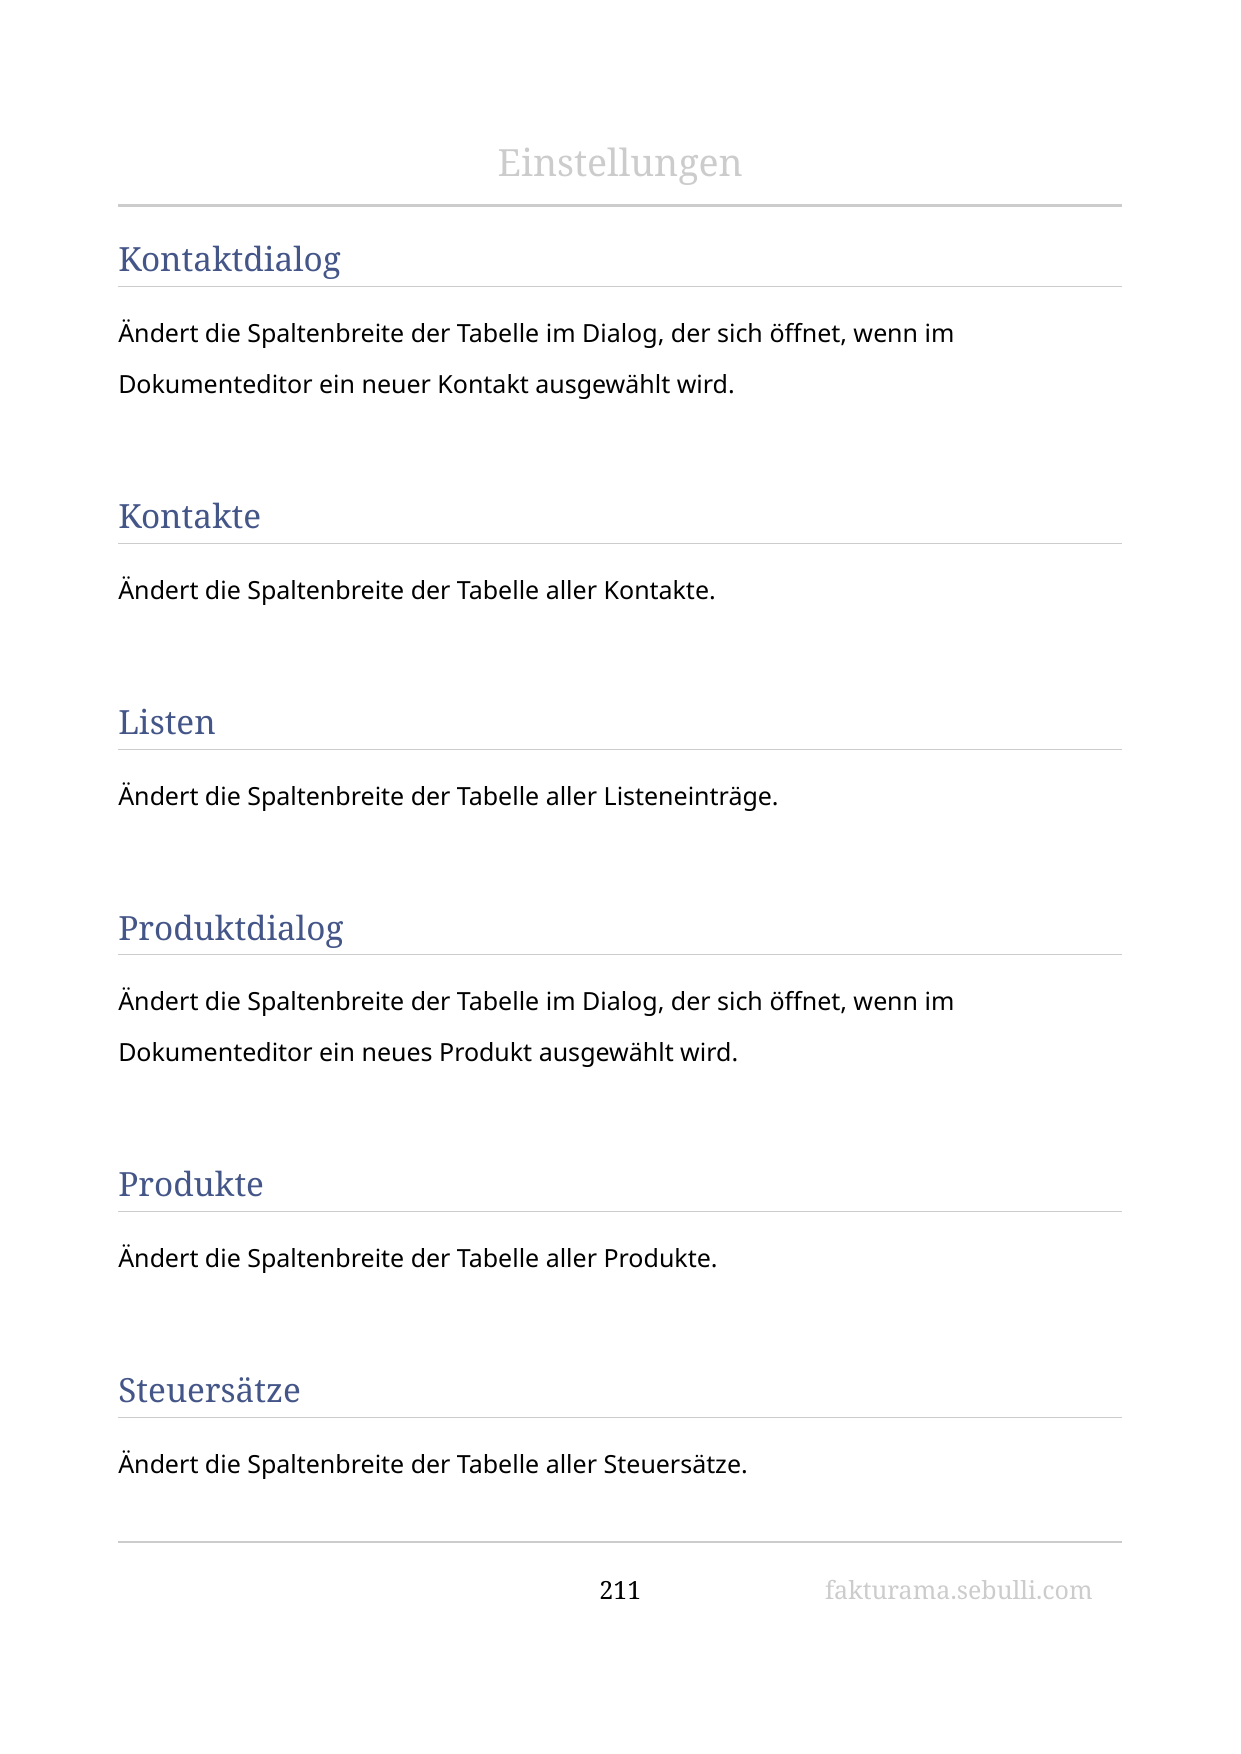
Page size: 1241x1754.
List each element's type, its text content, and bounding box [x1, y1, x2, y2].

text Ändert die Spaltenbreite der Tabelle aller Kontakte. [118, 573, 1122, 607]
subtitle Kontakte [118, 493, 1122, 543]
subtitle Produktdialog [118, 904, 1122, 954]
subtitle Listen [118, 699, 1122, 749]
subtitle Produkte [118, 1161, 1122, 1211]
subtitle Steuersätze [118, 1367, 1122, 1417]
text Ändert die Spaltenbreite der Tabelle aller Steuersätze. [118, 1447, 1122, 1481]
text Ändert die Spaltenbreite der Tabelle im Dialog, der sich öffnet, wenn im Dokumenteditor ein neuer Kontakt ausgewählt wird. [118, 316, 1122, 401]
text Ändert die Spaltenbreite der Tabelle aller Listeneinträge. [118, 778, 1122, 812]
text Ändert die Spaltenbreite der Tabelle aller Produkte. [118, 1241, 1122, 1275]
subtitle Kontaktdialog [118, 236, 1122, 286]
text Ändert die Spaltenbreite der Tabelle im Dialog, der sich öffnet, wenn im Dokumenteditor ein neues Produkt ausgewählt wird. [118, 984, 1122, 1069]
